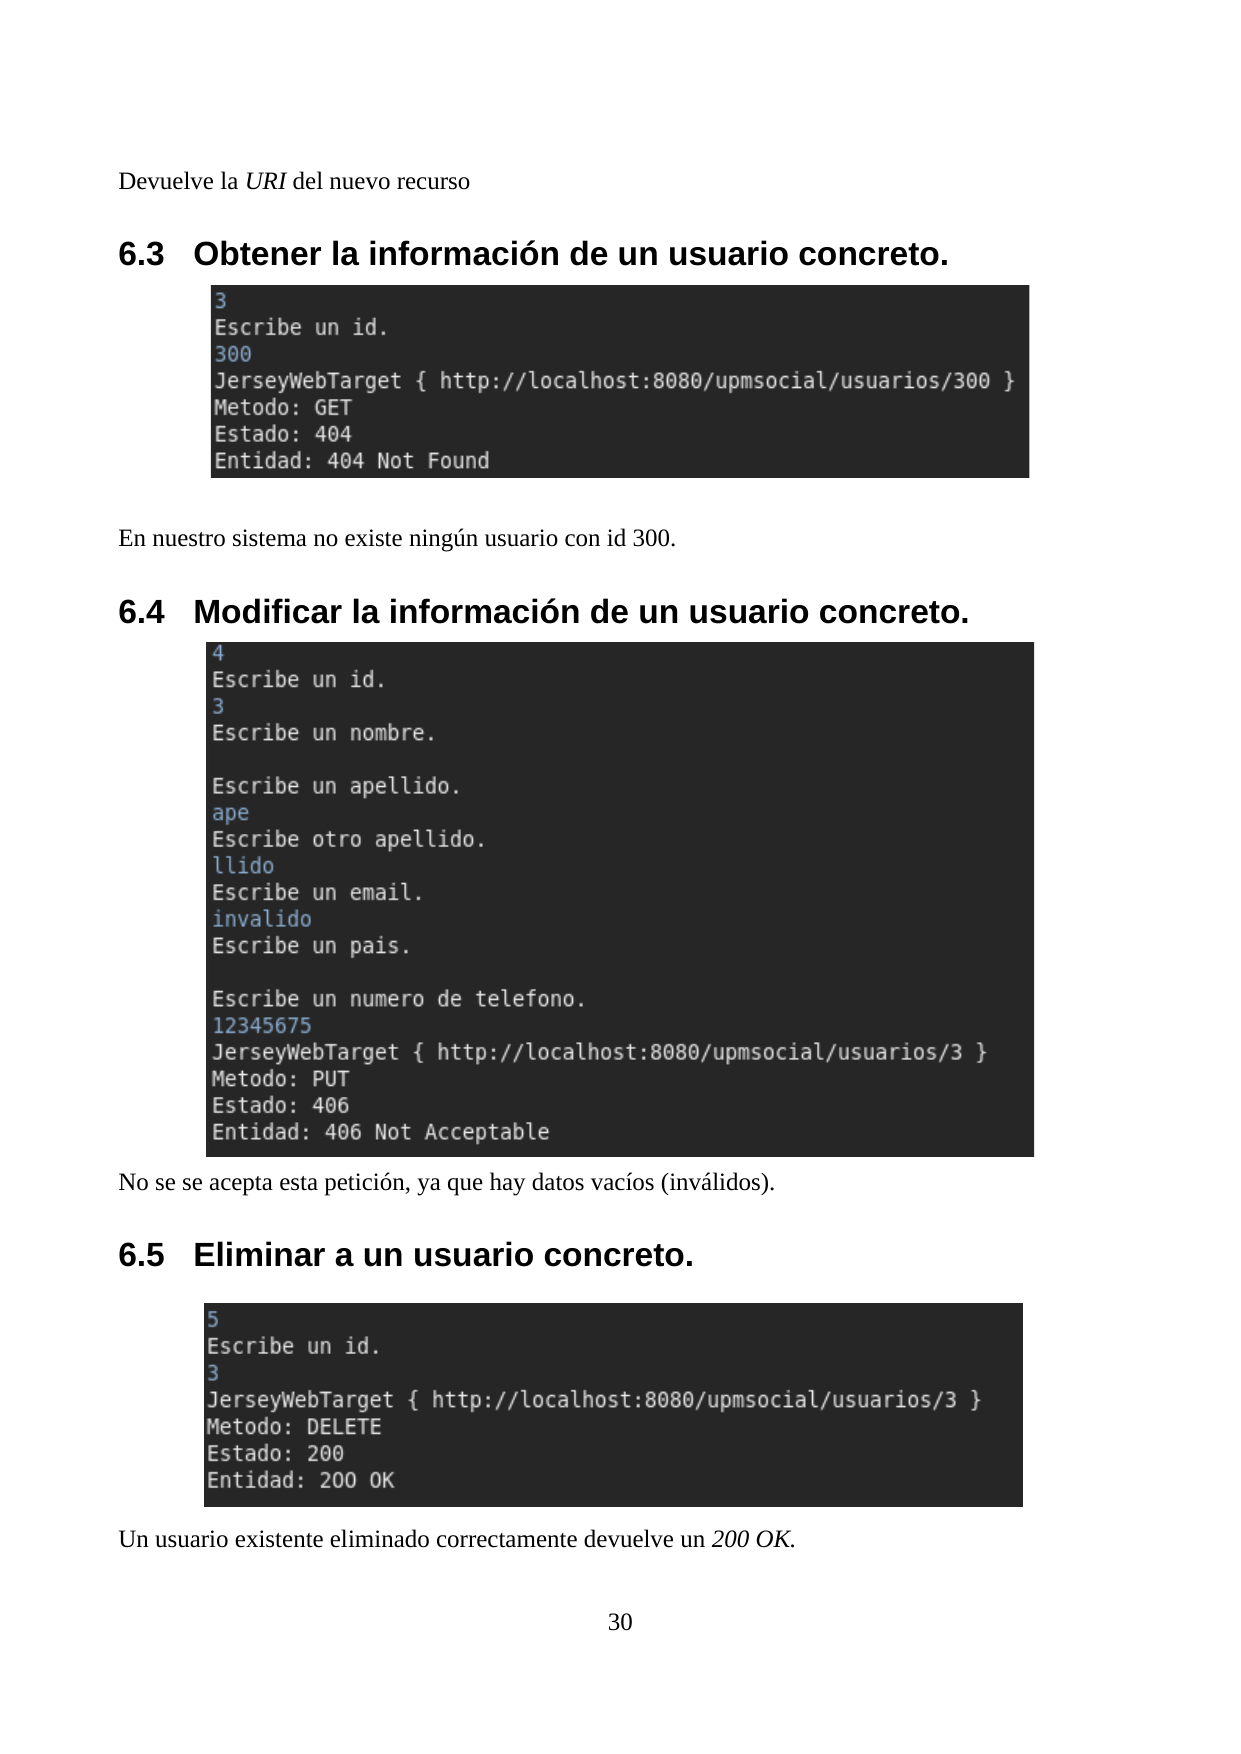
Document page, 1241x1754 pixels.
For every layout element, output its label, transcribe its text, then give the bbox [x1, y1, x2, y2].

picture [206, 642, 1035, 1157]
subtitle Modificar la información de un usuario concreto. [118, 592, 1122, 630]
subtitle Eliminar a un usuario concreto. [118, 1235, 1122, 1274]
text Devuelve la URI del nuevo recurso [118, 166, 1122, 194]
text Un usuario existente eliminado correctamente devuelve un 200 OK. [118, 1524, 1122, 1553]
text No se se acepta esta petición, ya que hay datos vacíos (inválidos). [118, 1167, 1122, 1195]
subtitle Obtener la información de un usuario concreto. [118, 234, 1122, 273]
picture [210, 285, 1030, 478]
text En nuestro sistema no existe ningún usuario con id 300. [118, 523, 1122, 552]
picture [204, 1303, 1023, 1507]
